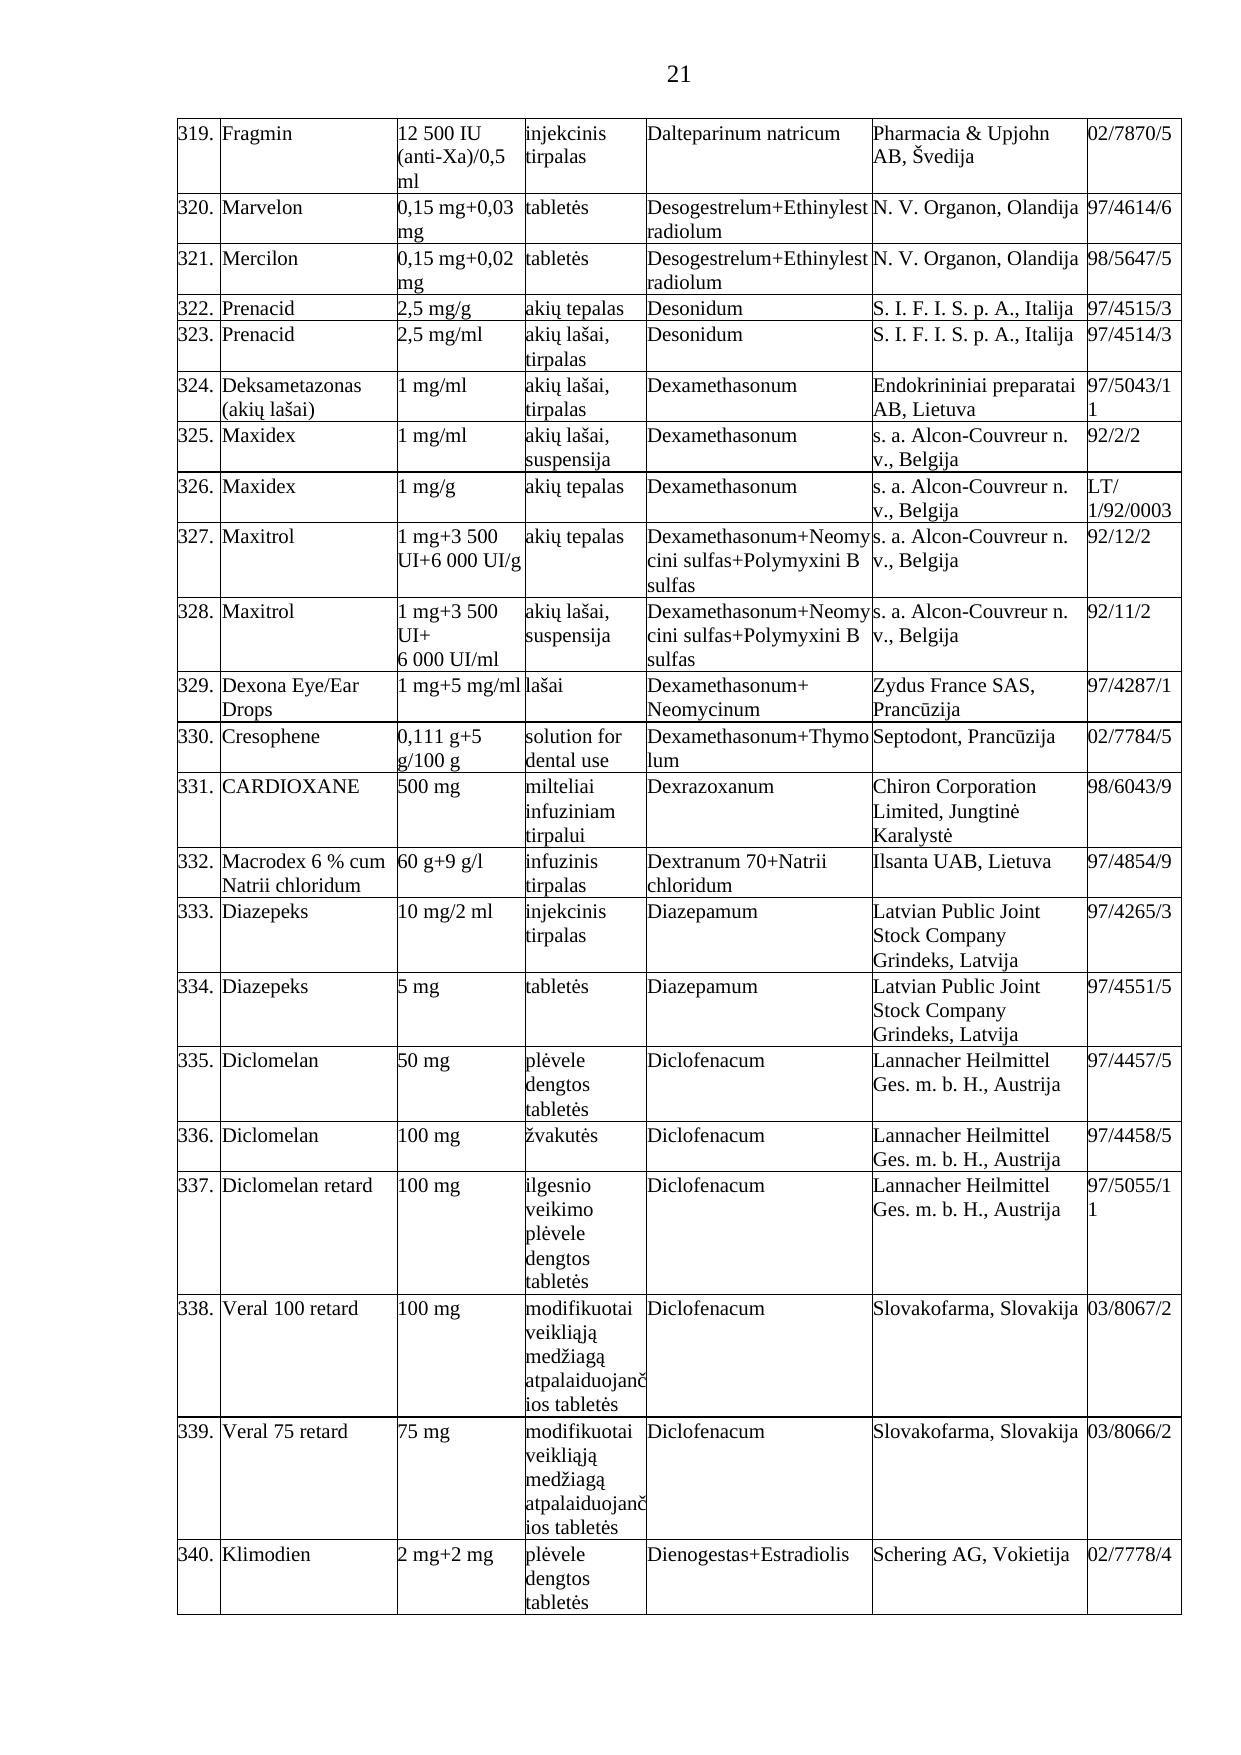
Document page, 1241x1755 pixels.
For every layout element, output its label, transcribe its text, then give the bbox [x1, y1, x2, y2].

table_cell s. a. Alcon-Couvreur n. v., Belgija [873, 422, 1087, 471]
table_cell modifikuotai veikliąją medžiagą atpalaiduojančios tabletės [526, 1418, 646, 1539]
table_cell Diclofenacum [647, 1047, 872, 1121]
table_cell 1 mg/g [398, 473, 525, 522]
table_cell Latvian Public Joint Stock Company Grindeks, Latvija [873, 973, 1087, 1046]
table_cell Macrodex 6 % cum Natrii chloridum [221, 848, 397, 897]
table_cell 324. [178, 372, 220, 421]
table_cell 97/4457/5 [1088, 1047, 1181, 1121]
table_cell 98/5647/5 [1088, 244, 1181, 294]
table_cell 97/4515/3 [1088, 295, 1181, 320]
table_cell 92/2/2 [1088, 422, 1181, 471]
table_cell Dexamethasonum+Neomycini sulfas+Polymyxini B sulfas [647, 523, 872, 597]
table_cell CARDIOXANE [221, 773, 397, 847]
table_cell Desogestrelum+Ethinylestradiolum [647, 244, 872, 294]
table_cell Diclofenacum [647, 1122, 872, 1171]
table_cell Maxidex [221, 473, 397, 522]
table_cell injekcinis tirpalas [526, 898, 646, 972]
table_cell Cresophene [221, 723, 397, 772]
table_cell ilgesnio veikimo plėvele dengtos tabletės [526, 1172, 646, 1293]
table_cell 97/4514/3 [1088, 321, 1181, 371]
table_cell 97/4458/5 [1088, 1122, 1181, 1171]
table_cell Veral 100 retard [221, 1295, 397, 1416]
table_cell 326. [178, 473, 220, 522]
table_cell Desonidum [647, 321, 872, 371]
table_cell s. a. Alcon-Couvreur n. v., Belgija [873, 523, 1087, 597]
table_cell s. a. Alcon-Couvreur n. v., Belgija [873, 473, 1087, 522]
table_cell akių lašai, tirpalas [526, 321, 646, 371]
table_cell 100 mg [398, 1172, 525, 1293]
table_cell Dexamethasonum [647, 372, 872, 421]
table_cell plėvele dengtos tabletės [526, 1047, 646, 1121]
table_cell Desonidum [647, 295, 872, 320]
table_cell Prenacid [221, 321, 397, 371]
table_cell Maxitrol [221, 598, 397, 671]
table_cell 0,111 g+5 g/100 g [398, 723, 525, 772]
table_cell Diclomelan [221, 1122, 397, 1171]
table_cell 2,5 mg/ml [398, 321, 525, 371]
table_cell s. a. Alcon-Couvreur n. v., Belgija [873, 598, 1087, 671]
table_cell infuzinis tirpalas [526, 848, 646, 897]
table_cell 334. [178, 973, 220, 1046]
table_cell akių tepalas [526, 295, 646, 320]
table_cell akių lašai, suspensija [526, 598, 646, 671]
table_cell 12 500 IU (anti-Xa)/0,5 ml [398, 119, 525, 193]
table_cell Diclomelan retard [221, 1172, 397, 1293]
table_cell Maxitrol [221, 523, 397, 597]
table_cell Marvelon [221, 194, 397, 243]
table_cell modifikuotai veikliąją medžiagą atpalaiduojančios tabletės [526, 1295, 646, 1416]
table_cell Dalteparinum natricum [647, 119, 872, 193]
table_cell milteliai infuziniam tirpalui [526, 773, 646, 847]
table_cell 10 mg/2 ml [398, 898, 525, 972]
table_cell 327. [178, 523, 220, 597]
table_cell 97/4287/1 [1088, 672, 1181, 721]
table_cell plėvele dengtos tabletės [526, 1540, 646, 1614]
table_cell 92/12/2 [1088, 523, 1181, 597]
table_cell 339. [178, 1418, 220, 1539]
table_cell Slovakofarma, Slovakija [873, 1295, 1087, 1416]
table_cell Desogestrelum+Ethinylestradiolum [647, 194, 872, 243]
table_cell injekcinis tirpalas [526, 119, 646, 193]
table_cell Mercilon [221, 244, 397, 294]
table_cell solution for dental use [526, 723, 646, 772]
table_cell 322. [178, 295, 220, 320]
table_cell 60 g+9 g/l [398, 848, 525, 897]
table_cell 329. [178, 672, 220, 721]
table_cell Dienogestas+Estradiolis [647, 1540, 872, 1614]
table_cell 97/4614/6 [1088, 194, 1181, 243]
table_cell Dexamethasonum [647, 473, 872, 522]
table_cell Zydus France SAS, Prancūzija [873, 672, 1087, 721]
table_cell Prenacid [221, 295, 397, 320]
table_cell Diclofenacum [647, 1418, 872, 1539]
table_cell tabletės [526, 244, 646, 294]
table_cell Dexamethasonum+Neomycini sulfas+Polymyxini B sulfas [647, 598, 872, 671]
table_cell 97/4854/9 [1088, 848, 1181, 897]
table_cell 97/5043/11 [1088, 372, 1181, 421]
table_cell Dexamethasonum+Thymolum [647, 723, 872, 772]
table_cell 335. [178, 1047, 220, 1121]
table_cell 02/7870/5 [1088, 119, 1181, 193]
table_cell 5 mg [398, 973, 525, 1046]
table_cell 50 mg [398, 1047, 525, 1121]
table_cell 332. [178, 848, 220, 897]
table_cell 2 mg+2 mg [398, 1540, 525, 1614]
table_cell N. V. Organon, Olandija [873, 194, 1087, 243]
table_cell LT/1/92/0003 [1088, 473, 1181, 522]
table_cell 338. [178, 1295, 220, 1416]
table_cell 319. [178, 119, 220, 193]
table_cell Fragmin [221, 119, 397, 193]
table_cell Diazepeks [221, 973, 397, 1046]
table_cell 03/8066/2 [1088, 1418, 1181, 1539]
table_cell 330. [178, 723, 220, 772]
table_cell 1 mg/ml [398, 422, 525, 471]
table_cell 97/5055/11 [1088, 1172, 1181, 1293]
table_cell 97/4265/3 [1088, 898, 1181, 972]
table_cell 331. [178, 773, 220, 847]
table_cell žvakutės [526, 1122, 646, 1171]
table_cell Maxidex [221, 422, 397, 471]
table_cell 320. [178, 194, 220, 243]
table_cell Septodont, Prancūzija [873, 723, 1087, 772]
table_cell Latvian Public Joint Stock Company Grindeks, Latvija [873, 898, 1087, 972]
table_cell 336. [178, 1122, 220, 1171]
table_cell 02/7784/5 [1088, 723, 1181, 772]
table_cell Dexrazoxanum [647, 773, 872, 847]
table_cell 0,15 mg+0,02 mg [398, 244, 525, 294]
table_cell akių lašai, suspensija [526, 422, 646, 471]
table_cell Deksametazonas (akių lašai) [221, 372, 397, 421]
table_cell Diazepamum [647, 898, 872, 972]
table_cell Ilsanta UAB, Lietuva [873, 848, 1087, 897]
table_cell 333. [178, 898, 220, 972]
table_cell Diazepamum [647, 973, 872, 1046]
table_cell 1 mg+3 500 UI+ 6 000 UI/ml [398, 598, 525, 671]
table_cell 323. [178, 321, 220, 371]
table_cell 75 mg [398, 1418, 525, 1539]
table_cell 337. [178, 1172, 220, 1293]
table_cell Lannacher Heilmittel Ges. m. b. H., Austrija [873, 1122, 1087, 1171]
table_cell Dextranum 70+Natrii chloridum [647, 848, 872, 897]
table_cell 100 mg [398, 1295, 525, 1416]
table_cell Pharmacia & Upjohn AB, Švedija [873, 119, 1087, 193]
table_cell 03/8067/2 [1088, 1295, 1181, 1416]
table_cell Lannacher Heilmittel Ges. m. b. H., Austrija [873, 1172, 1087, 1293]
table_cell Diazepeks [221, 898, 397, 972]
table_cell akių tepalas [526, 473, 646, 522]
table_cell Veral 75 retard [221, 1418, 397, 1539]
table_cell Lannacher Heilmittel Ges. m. b. H., Austrija [873, 1047, 1087, 1121]
table_cell Schering AG, Vokietija [873, 1540, 1087, 1614]
table_cell Dexona Eye/Ear Drops [221, 672, 397, 721]
table_cell S. I. F. I. S. p. A., Italija [873, 321, 1087, 371]
table_cell Klimodien [221, 1540, 397, 1614]
table_cell 97/4551/5 [1088, 973, 1181, 1046]
table_cell 02/7778/4 [1088, 1540, 1181, 1614]
table_cell 1 mg+3 500 UI+6 000 UI/g [398, 523, 525, 597]
table_cell N. V. Organon, Olandija [873, 244, 1087, 294]
table_cell 2,5 mg/g [398, 295, 525, 320]
table_cell akių tepalas [526, 523, 646, 597]
table_cell 1 mg/ml [398, 372, 525, 421]
table_cell 92/11/2 [1088, 598, 1181, 671]
table_cell Diclofenacum [647, 1172, 872, 1293]
table_cell 328. [178, 598, 220, 671]
table_cell akių lašai, tirpalas [526, 372, 646, 421]
table_cell 321. [178, 244, 220, 294]
table_cell Dexamethasonum [647, 422, 872, 471]
table_cell 340. [178, 1540, 220, 1614]
table_cell lašai [526, 672, 646, 721]
table_cell Chiron Corporation Limited, Jungtinė Karalystė [873, 773, 1087, 847]
table_cell 100 mg [398, 1122, 525, 1171]
table_cell S. I. F. I. S. p. A., Italija [873, 295, 1087, 320]
table_cell Dexamethasonum+ Neomycinum [647, 672, 872, 721]
table_cell tabletės [526, 973, 646, 1046]
table_cell Slovakofarma, Slovakija [873, 1418, 1087, 1539]
table_cell 1 mg+5 mg/ml [398, 672, 525, 721]
table_cell Diclofenacum [647, 1295, 872, 1416]
table_cell 500 mg [398, 773, 525, 847]
table_cell 98/6043/9 [1088, 773, 1181, 847]
table_cell 0,15 mg+0,03 mg [398, 194, 525, 243]
table_cell tabletės [526, 194, 646, 243]
table_cell 325. [178, 422, 220, 471]
table_cell Endokrininiai preparatai AB, Lietuva [873, 372, 1087, 421]
table_cell Diclomelan [221, 1047, 397, 1121]
